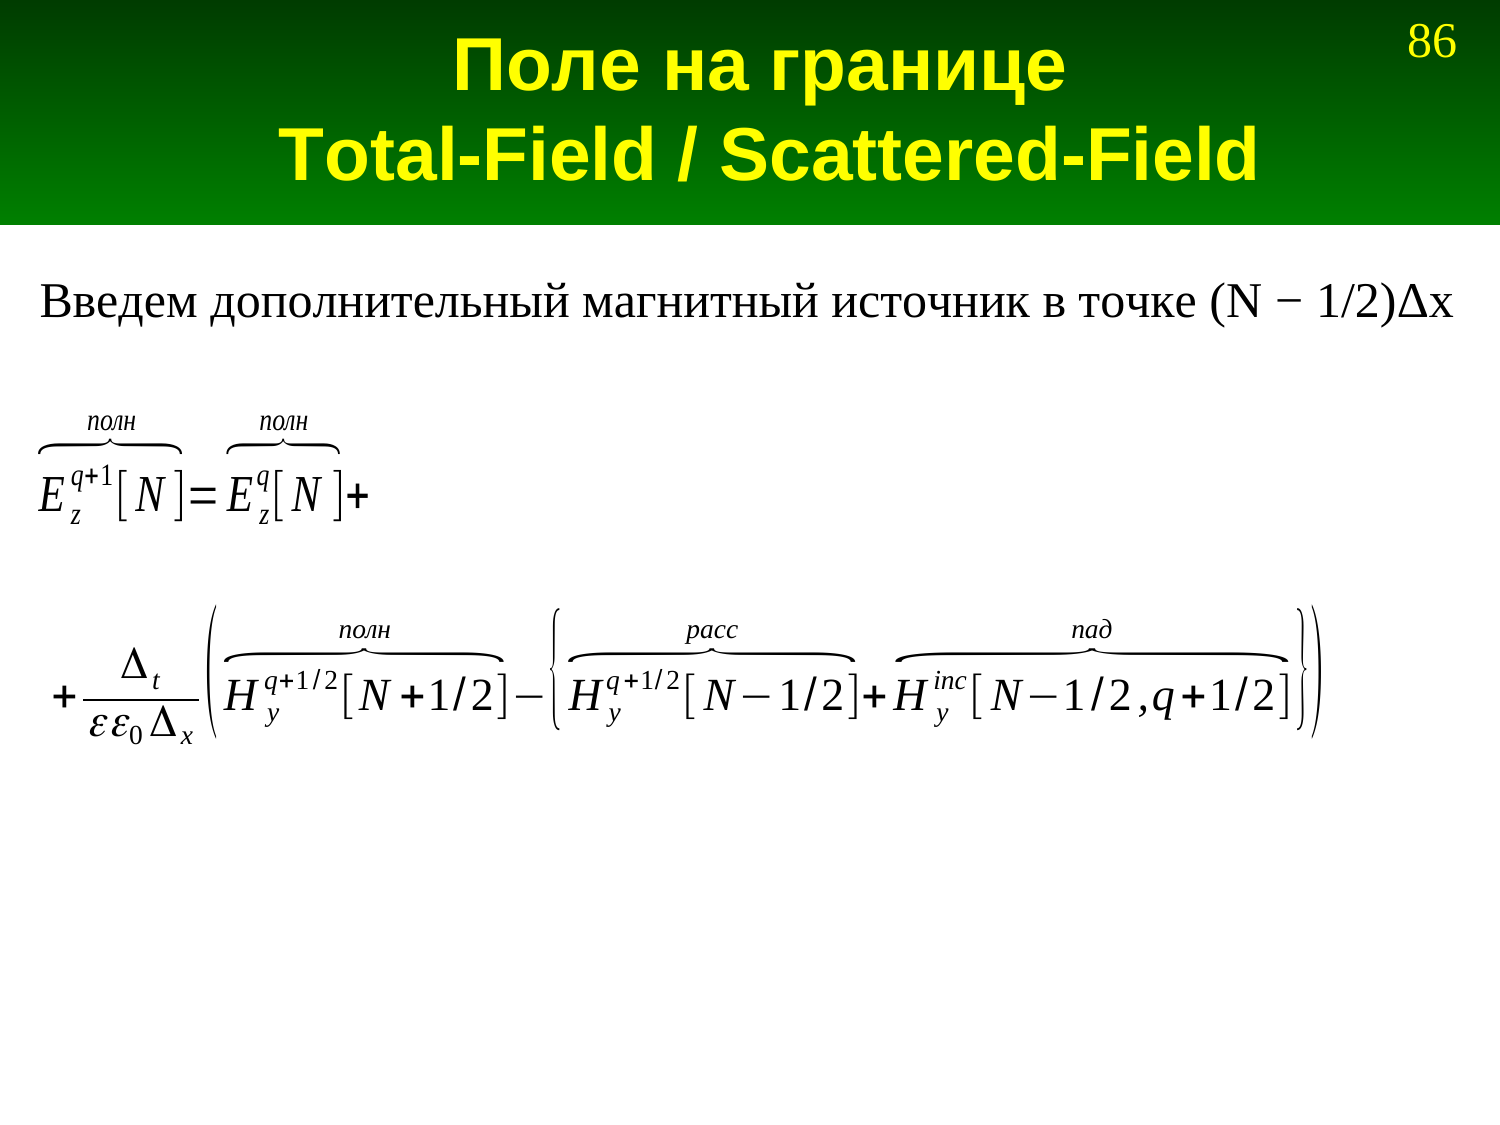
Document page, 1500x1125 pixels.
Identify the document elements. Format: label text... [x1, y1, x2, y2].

chart [24, 401, 383, 532]
chart [37, 600, 1337, 752]
text_box Введем дополнительный магнитный источник в точке (N − 1/2)Δx [24, 259, 1469, 347]
title Поле на границе Total-Field / Scattered-Field [100, 7, 1441, 204]
